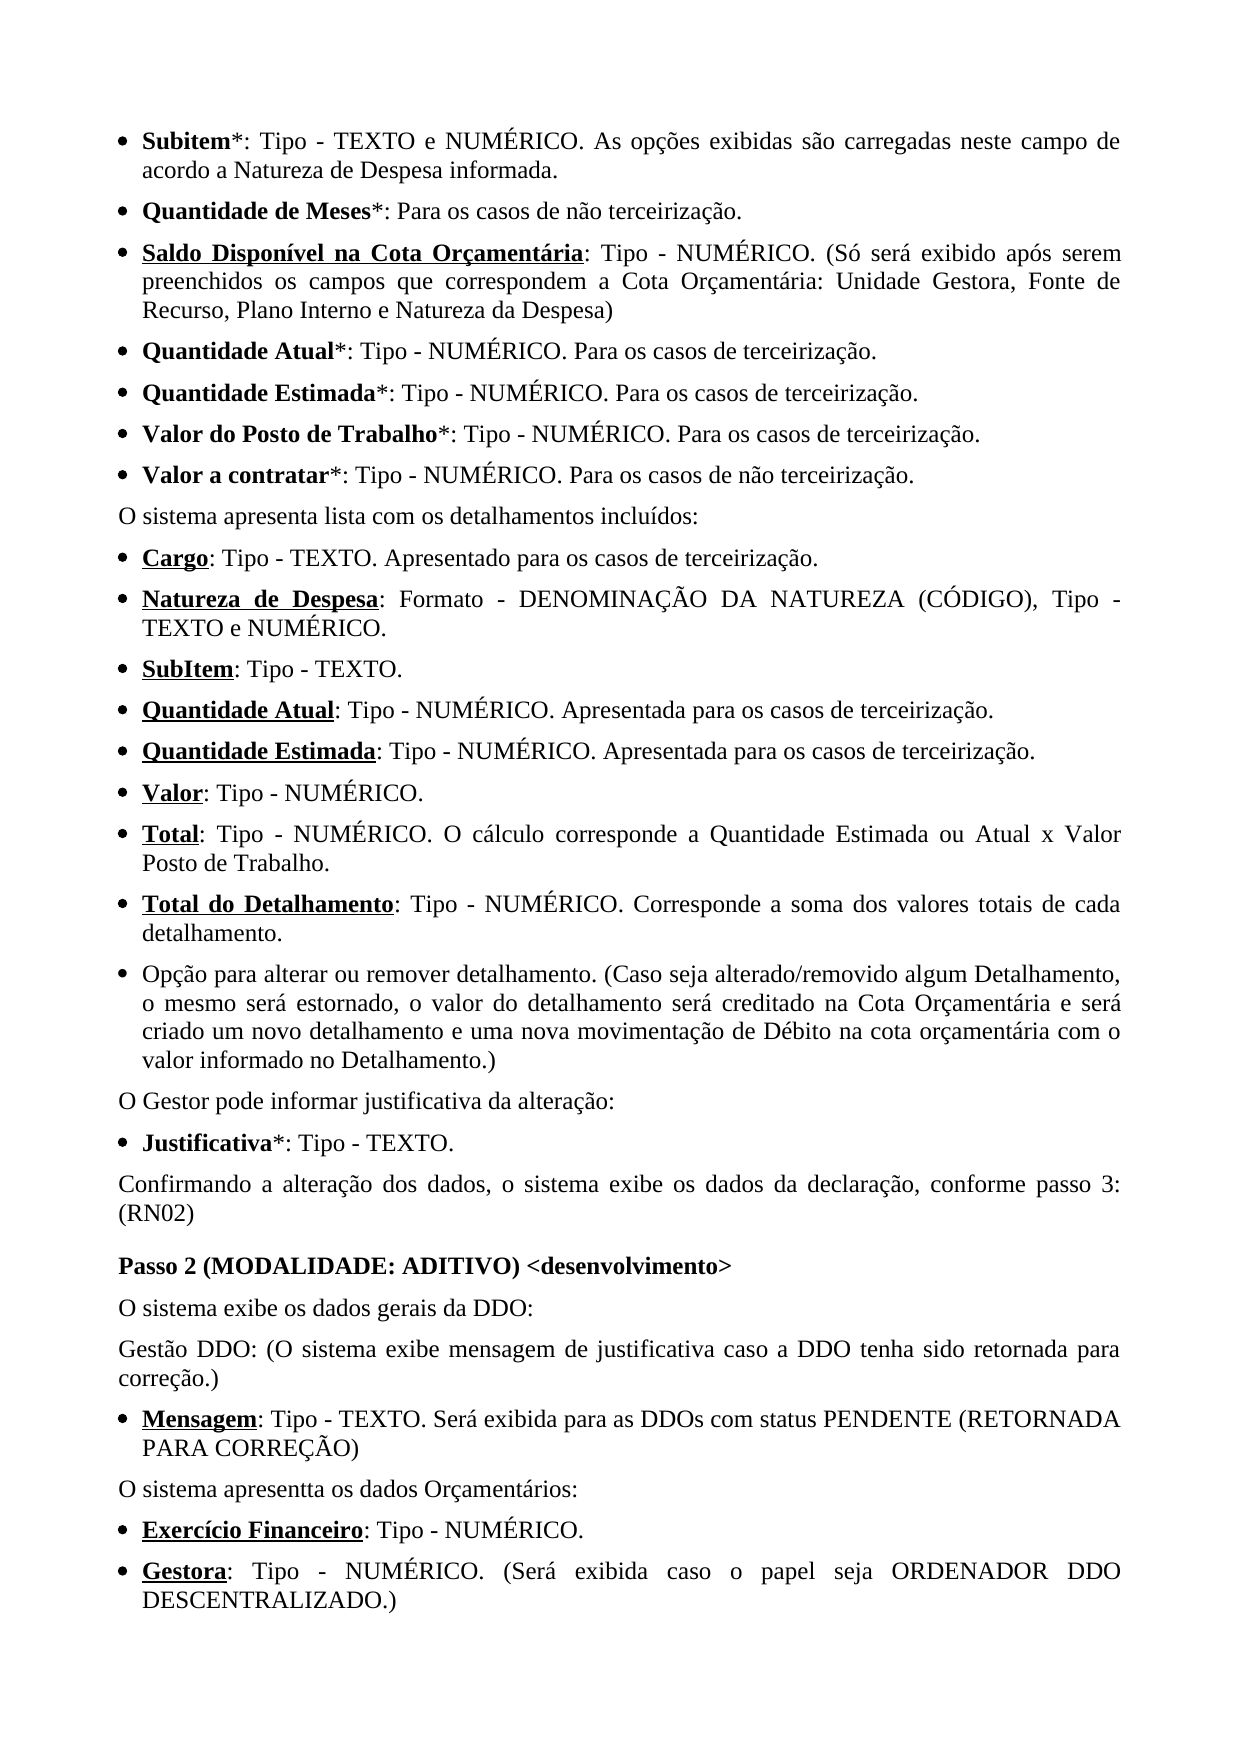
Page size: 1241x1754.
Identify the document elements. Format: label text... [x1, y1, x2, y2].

list Quantidade Atual: Tipo - NUMÉRICO. Apresentada para os casos de terceirização. [118, 695, 1122, 724]
text Gestão DDO: (O sistema exibe mensagem de justificativa caso a DDO tenha sido retornada para correção.) [118, 1334, 1122, 1391]
list Saldo Disponível na Cota Orçamentária: Tipo - NUMÉRICO. (Só será exibido após serem preenchidos os campos que correspondem a Cota Orçamentária: Unidade Gestora, Fonte de Recurso, Plano Interno e Natureza da Despesa) [118, 238, 1122, 324]
list SubItem: Tipo - TEXTO. [118, 654, 1122, 683]
list Quantidade Estimada: Tipo - NUMÉRICO. Apresentada para os casos de terceirização. [118, 736, 1122, 765]
list Gestora: Tipo - NUMÉRICO. (Será exibida caso o papel seja ORDENADOR DDO DESCENTRALIZADO.) [118, 1556, 1122, 1614]
text O Gestor pode informar justificativa da alteração: [118, 1086, 1122, 1115]
text O sistema apresentta os dados Orçamentários: [118, 1474, 1122, 1503]
text Confirmando a alteração dos dados, o sistema exibe os dados da declaração, conforme passo 3: (RN02) [118, 1169, 1122, 1226]
list Total: Tipo - NUMÉRICO. O cálculo corresponde a Quantidade Estimada ou Atual x Valor Posto de Trabalho. [118, 819, 1122, 876]
list Natureza de Despesa: Formato - DENOMINAÇÃO DA NATUREZA (CÓDIGO), Tipo - TEXTO e NUMÉRICO. [118, 584, 1122, 641]
list Mensagem: Tipo - TEXTO. Será exibida para as DDOs com status PENDENTE (RETORNADA PARA CORREÇÃO) [118, 1404, 1122, 1461]
list Quantidade Estimada*: Tipo - NUMÉRICO. Para os casos de terceirização. [118, 378, 1122, 406]
list Quantidade de Meses*: Para os casos de não terceirização. [118, 196, 1122, 225]
list Quantidade Atual*: Tipo - NUMÉRICO. Para os casos de terceirização. [118, 336, 1122, 365]
subtitle Passo 2 (MODALIDADE: ADITIVO) <desenvolvimento> [118, 1251, 1122, 1280]
list Valor: Tipo - NUMÉRICO. [118, 778, 1122, 806]
text O sistema apresenta lista com os detalhamentos incluídos: [118, 501, 1122, 530]
list Valor do Posto de Trabalho*: Tipo - NUMÉRICO. Para os casos de terceirização. [118, 419, 1122, 448]
text O sistema exibe os dados gerais da DDO: [118, 1293, 1122, 1321]
list Total do Detalhamento: Tipo - NUMÉRICO. Corresponde a soma dos valores totais de cada detalhamento. [118, 889, 1122, 946]
list Valor a contratar*: Tipo - NUMÉRICO. Para os casos de não terceirização. [118, 460, 1122, 489]
list Opção para alterar ou remover detalhamento. (Caso seja alterado/removido algum Detalhamento, o mesmo será estornado, o valor do detalhamento será creditado na Cota Orçamentária e será criado um novo detalhamento e uma nova movimentação de Débito na cota orçamentária com o valor informado no Detalhamento.) [118, 959, 1122, 1074]
list Cargo: Tipo - TEXTO. Apresentado para os casos de terceirização. [118, 543, 1122, 571]
list Justificativa*: Tipo - TEXTO. [118, 1128, 1122, 1156]
list Exercício Financeiro: Tipo - NUMÉRICO. [118, 1515, 1122, 1544]
list Subitem*: Tipo - TEXTO e NUMÉRICO. As opções exibidas são carregadas neste campo de acordo a Natureza de Despesa informada. [118, 126, 1122, 184]
